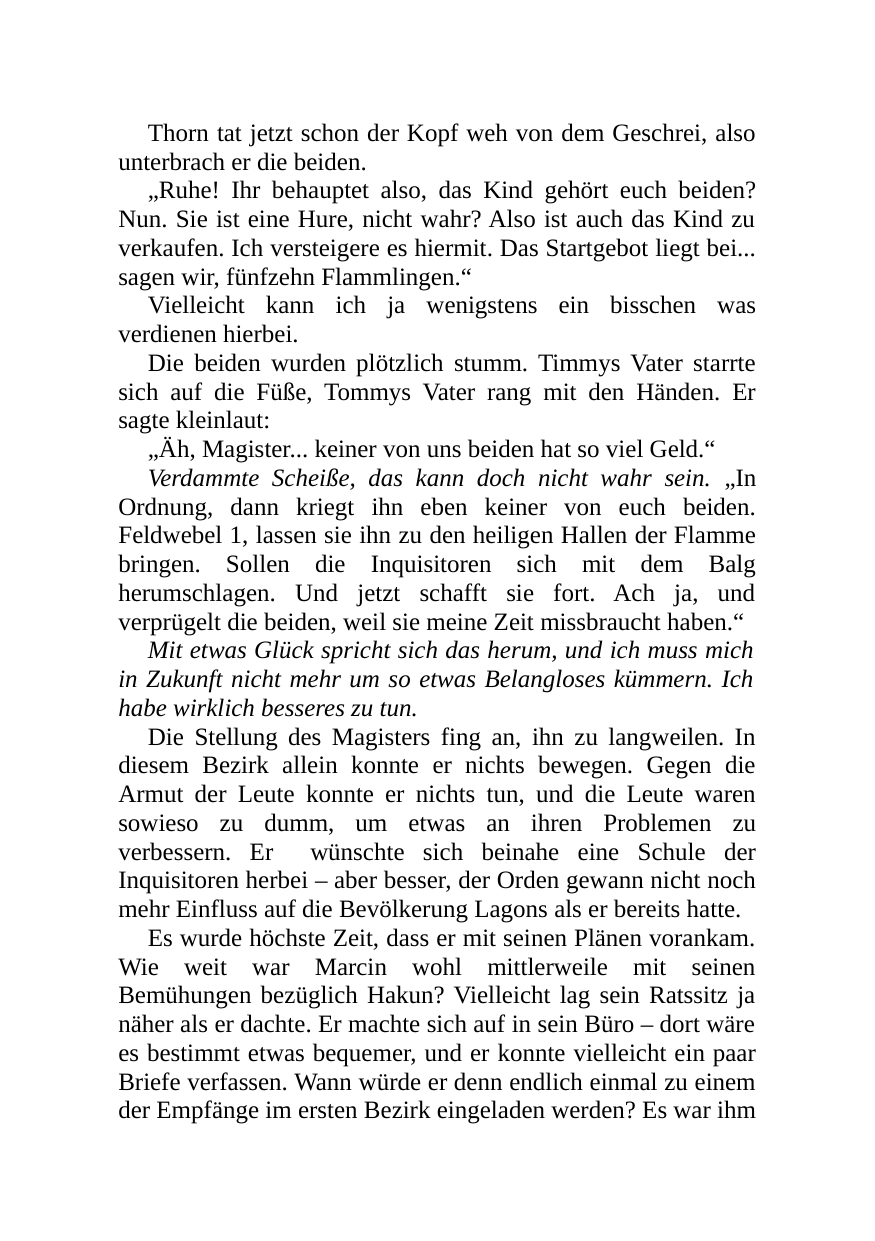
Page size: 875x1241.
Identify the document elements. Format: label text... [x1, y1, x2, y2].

text Die Stellung des Magisters fing an, ihn zu langweilen. In diesem Bezirk allein konnte er nichts bewegen. Gegen die Armut der Leute konnte er nichts tun, und die Leute waren sowieso zu dumm, um etwas an ihren Problemen zu verbessern. Er wünschte sich beinahe eine Schule der Inquisitoren herbei – aber besser, der Orden gewann nicht noch mehr Einfluss auf die Bevölkerung Lagons als er bereits hatte. [118, 722, 756, 923]
text Vielleicht kann ich ja wenigstens ein bisschen was verdienen hierbei. [118, 291, 756, 348]
text Thorn tat jetzt schon der Kopf weh von dem Geschrei, also unterbrach er die beiden. [118, 118, 756, 176]
text „Äh, Magister... keiner von uns beiden hat so viel Geld.“ [118, 434, 756, 463]
text Mit etwas Glück spricht sich das herum, und ich muss mich in Zukunft nicht mehr um so etwas Belangloses kümmern. Ich habe wirklich besseres zu tun. [118, 636, 756, 722]
text „Ruhe! Ihr behauptet also, das Kind gehört euch beiden? Nun. Sie ist eine Hure, nicht wahr? Also ist auch das Kind zu verkaufen. Ich versteigere es hiermit. Das Startgebot liegt bei... sagen wir, fünfzehn Flammlingen.“ [118, 176, 756, 291]
text Verdammte Scheiße, das kann doch nicht wahr sein. „In Ordnung, dann kriegt ihn eben keiner von euch beiden. Feldwebel 1, lassen sie ihn zu den heiligen Hallen der Flamme bringen. Sollen die Inquisitoren sich mit dem Balg herumschlagen. Und jetzt schafft sie fort. Ach ja, und verprügelt die beiden, weil sie meine Zeit missbraucht haben.“ [118, 463, 756, 636]
text Es wurde höchste Zeit, dass er mit seinen Plänen vorankam. Wie weit war Marcin wohl mittlerweile mit seinen Bemühungen bezüglich Hakun? Vielleicht lag sein Ratssitz ja näher als er dachte. Er machte sich auf in sein Büro – dort wäre es bestimmt etwas bequemer, und er konnte vielleicht ein paar Briefe verfassen. Wann würde er denn endlich einmal zu einem der Empfänge im ersten Bezirk eingeladen werden? Es war ihm [118, 923, 756, 1124]
text Die beiden wurden plötzlich stumm. Timmys Vater starrte sich auf die Füße, Tommys Vater rang mit den Händen. Er sagte kleinlaut: [118, 348, 756, 434]
